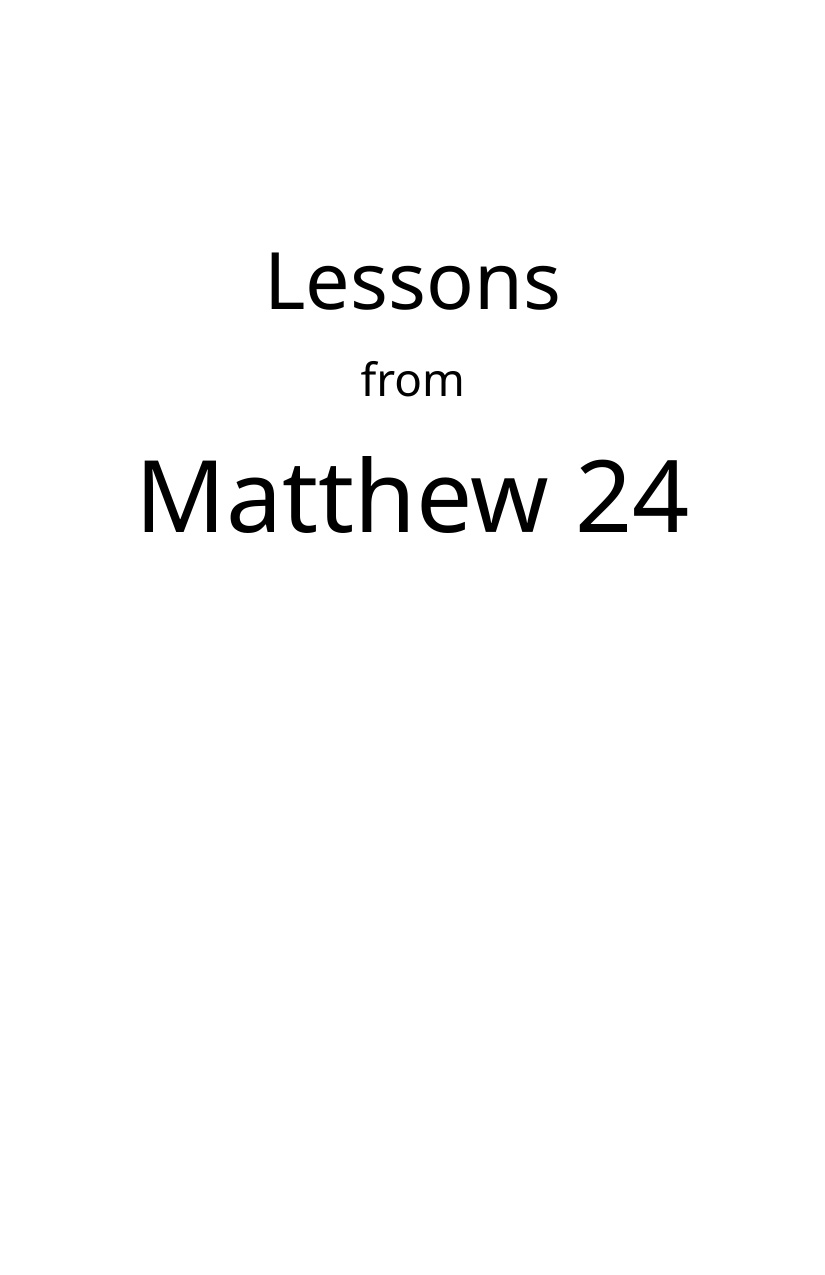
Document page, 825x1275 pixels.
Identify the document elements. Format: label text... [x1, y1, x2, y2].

title Lessons from Matthew 24 [75, 225, 750, 561]
